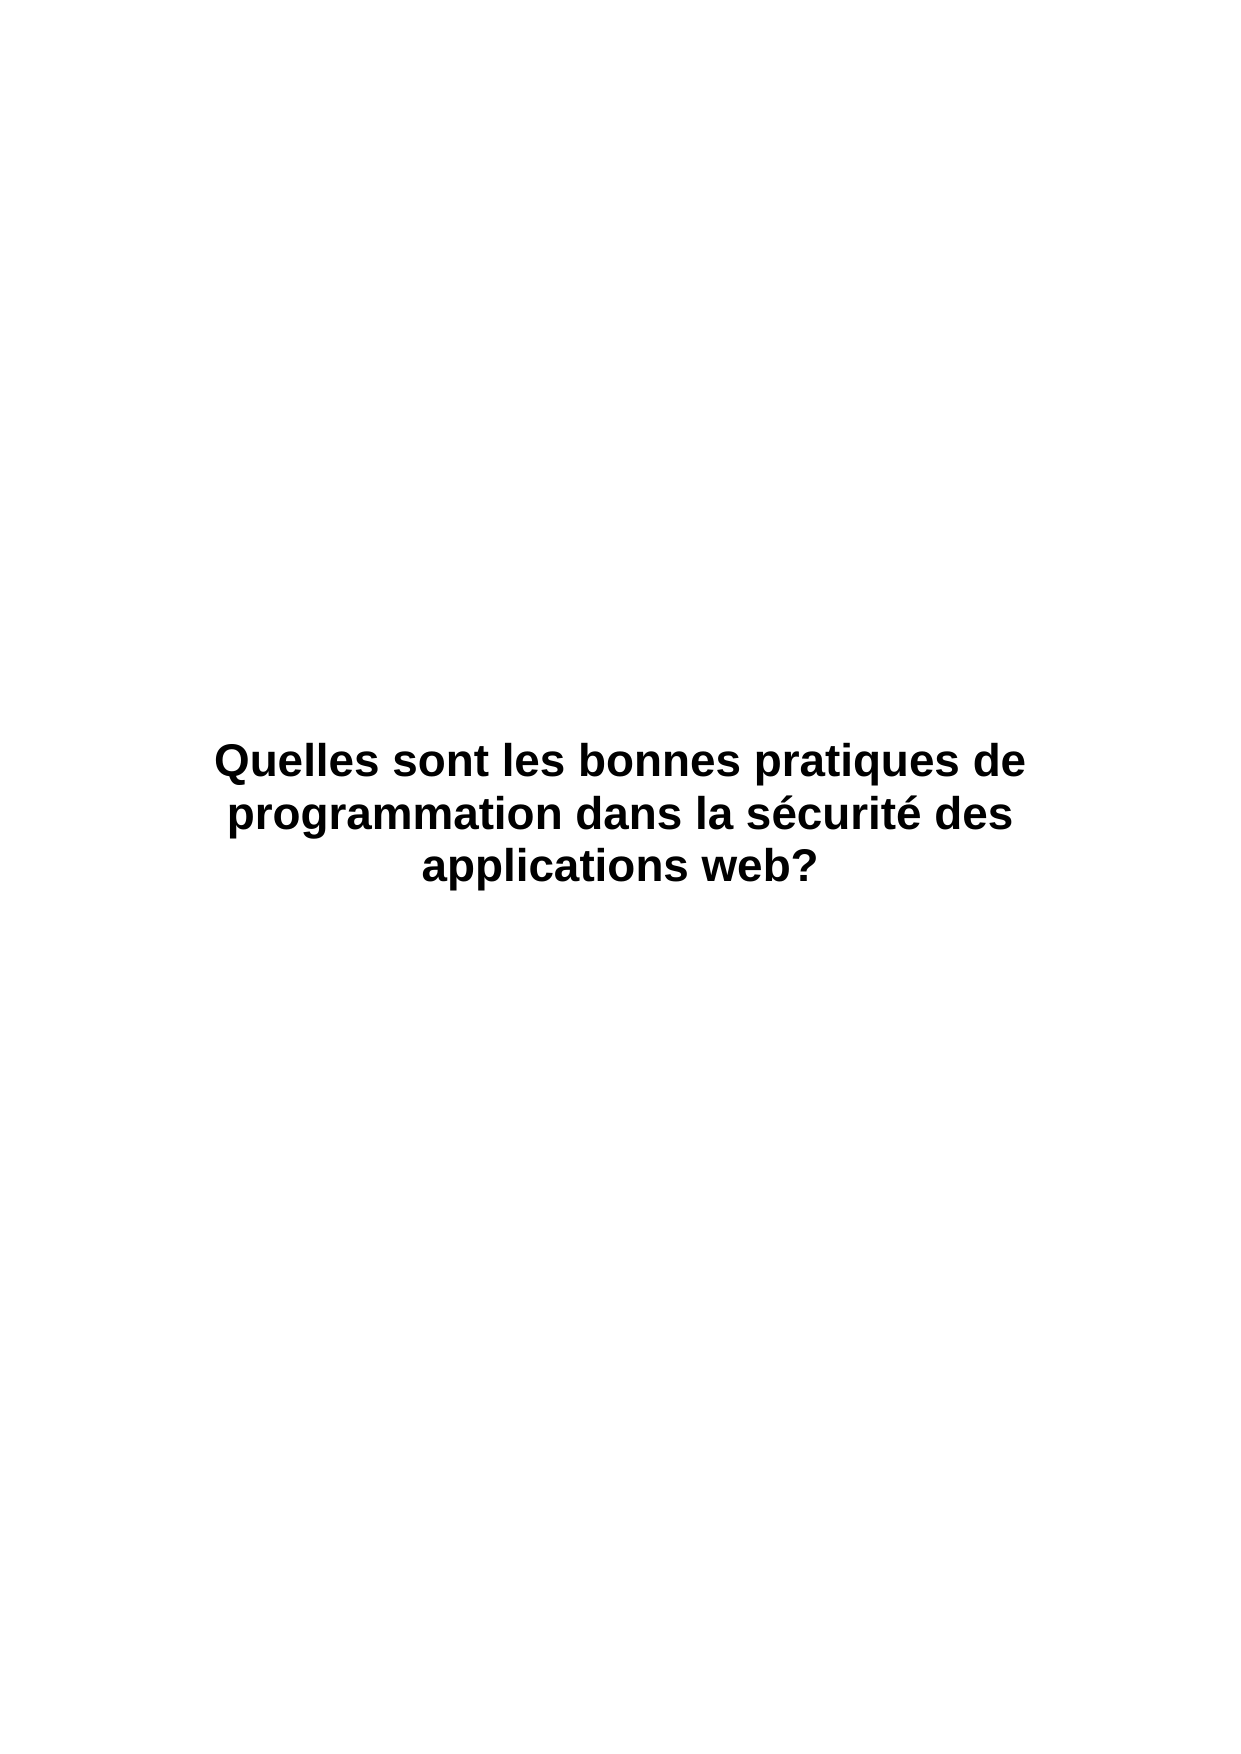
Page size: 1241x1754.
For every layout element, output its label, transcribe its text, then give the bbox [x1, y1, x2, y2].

title Quelles sont les bonnes pratiques de programmation dans la sécurité des applications web? [118, 733, 1122, 892]
